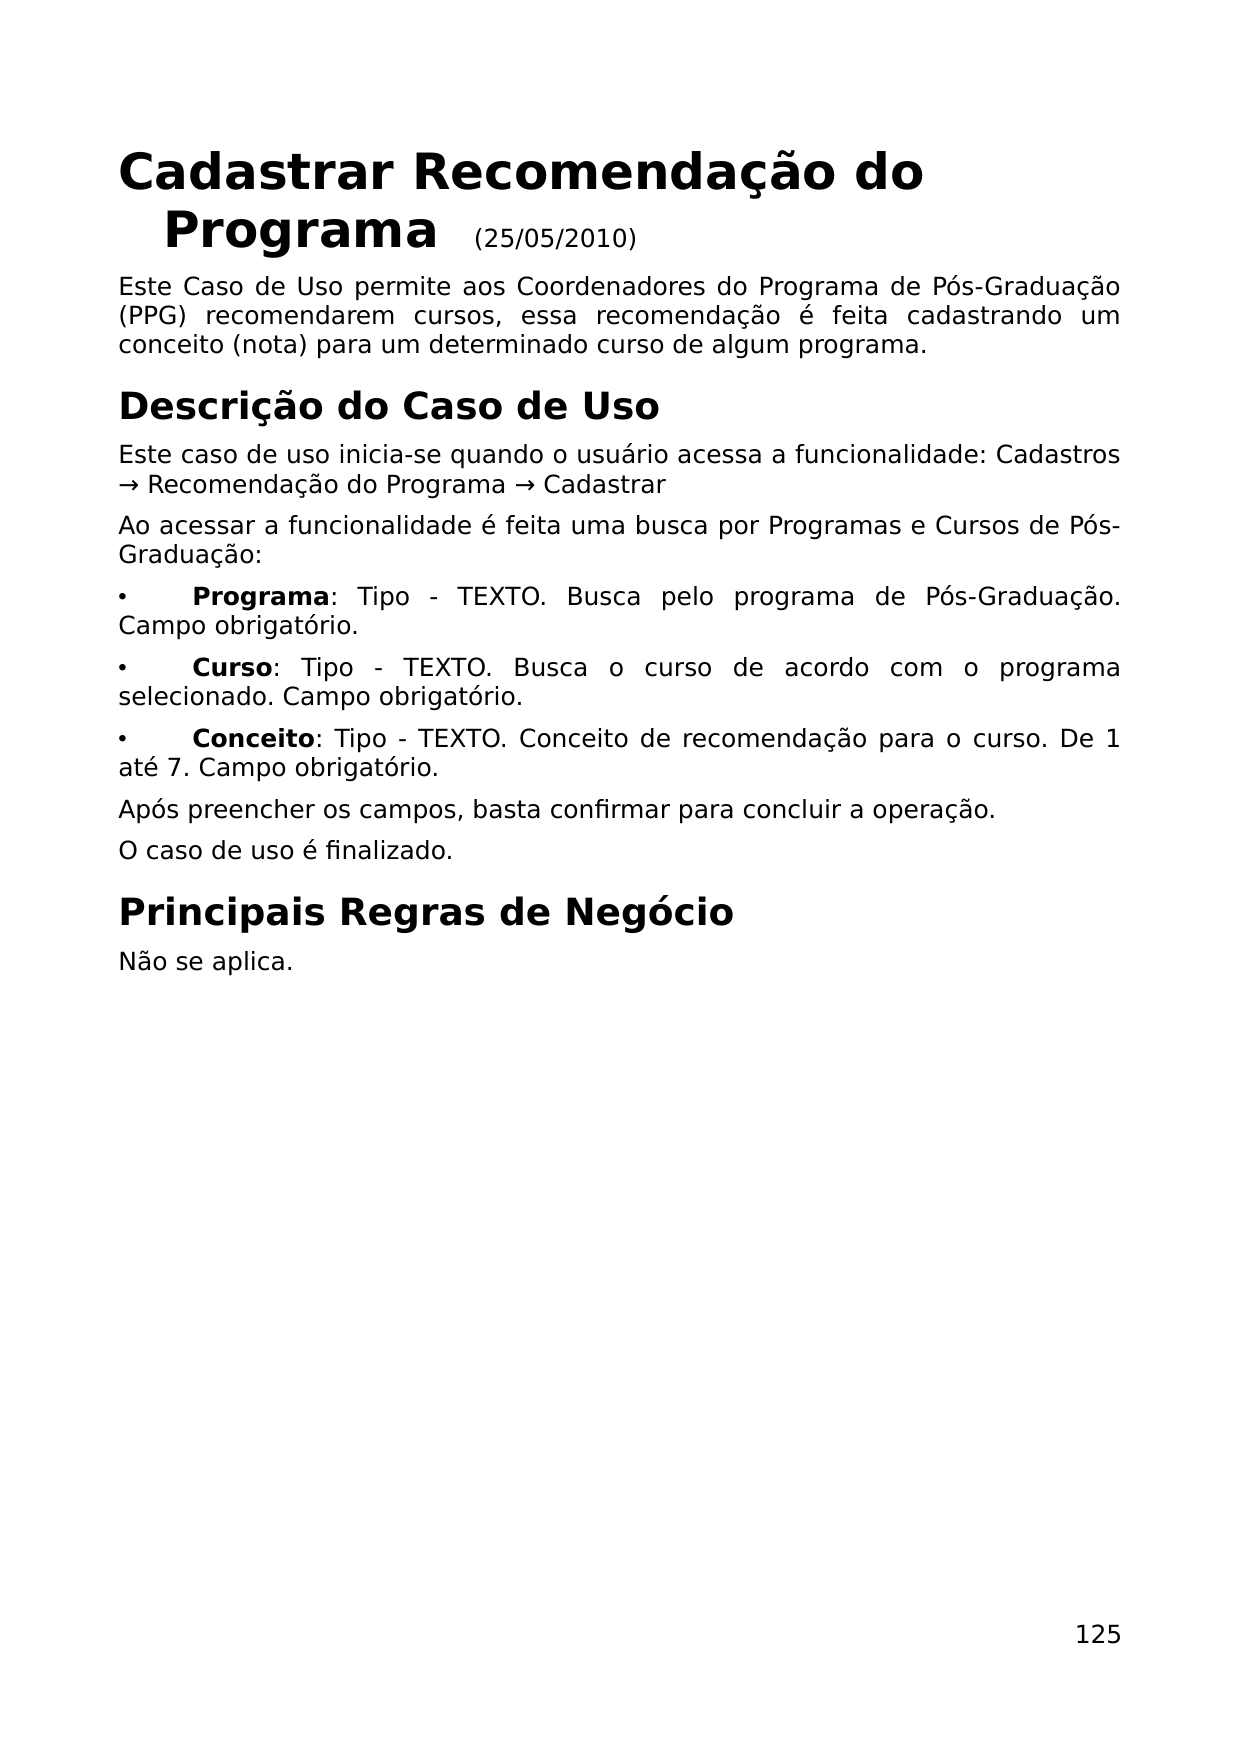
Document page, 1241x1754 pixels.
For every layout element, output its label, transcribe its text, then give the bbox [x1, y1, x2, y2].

subtitle Descrição do Caso de Uso [118, 384, 1122, 428]
subtitle Principais Regras de Negócio [118, 891, 1122, 934]
text Após preencher os campos, basta confirmar para concluir a operação. [118, 795, 1122, 824]
text Este Caso de Uso permite aos Coordenadores do Programa de Pós-Graduação (PPG) recomendarem cursos, essa recomendação é feita cadastrando um conceito (nota) para um determinado curso de algum programa. [118, 272, 1122, 359]
text Este caso de uso inicia-se quando o usuário acessa a funcionalidade: Cadastros → Recomendação do Programa → Cadastrar [118, 441, 1122, 499]
list Conceito: Tipo - TEXTO. Conceito de recomendação para o curso. De 1 até 7. Campo obrigatório. [118, 724, 1122, 782]
text Não se aplica. [118, 947, 1122, 976]
list Programa: Tipo - TEXTO. Busca pelo programa de Pós-Graduação. Campo obrigatório. [118, 582, 1122, 641]
list Curso: Tipo - TEXTO. Busca o curso de acordo com o programa selecionado. Campo obrigatório. [118, 653, 1122, 712]
text Ao acessar a funcionalidade é feita uma busca por Programas e Cursos de Pós-Graduação: [118, 512, 1122, 570]
text O caso de uso é finalizado. [118, 837, 1122, 866]
subtitle Cadastrar Recomendação do Programa (25/05/2010) [118, 143, 1122, 259]
